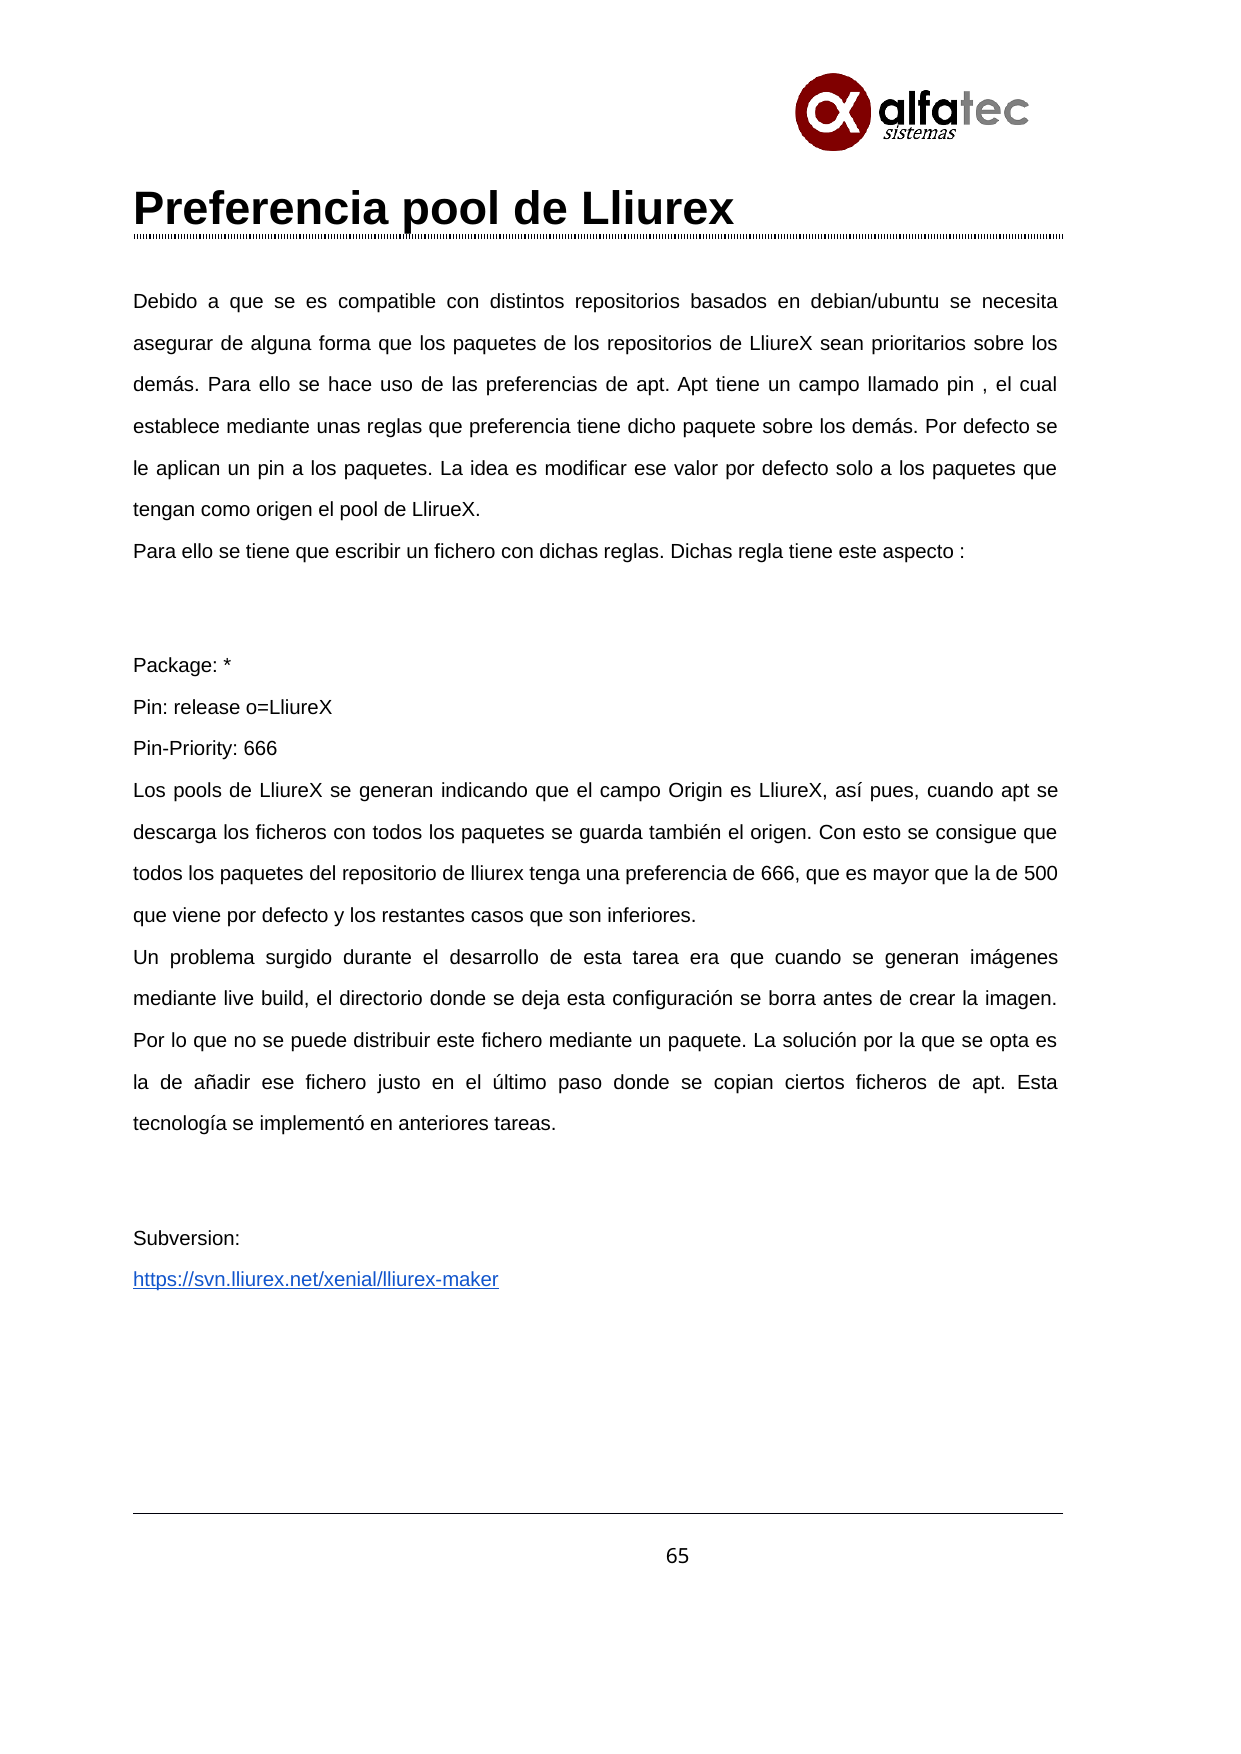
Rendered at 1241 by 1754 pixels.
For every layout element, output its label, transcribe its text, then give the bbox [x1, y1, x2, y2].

text Pin-Priority: 666 [133, 737, 1059, 760]
text Los pools de LliureX se generan indicando que el campo Origin es LliureX, así pues, cuando apt se descarga los ficheros con todos los paquetes se guarda también el origen. Con esto se consigue que todos los paquetes del repositorio de lliurex tenga una preferencia de 666, que es mayor que la de 500 que viene por defecto y los restantes casos que son inferiores. [133, 778, 1059, 927]
subtitle Preferencia pool de Lliurex [133, 191, 1063, 239]
text Subversion: [133, 1226, 1059, 1249]
text Para ello se tiene que escribir un fichero con dichas reglas. Dichas regla tiene este aspecto : [133, 539, 1059, 562]
text Package: * [133, 653, 1059, 677]
text Pin: release o=LliureX [133, 695, 1059, 718]
picture [795, 73, 1031, 151]
text Debido a que se es compatible con distintos repositorios basados en debian/ubuntu se necesita asegurar de alguna forma que los paquetes de los repositorios de LliureX sean prioritarios sobre los demás. Para ello se hace uso de las preferencias de apt. Apt tiene un campo llamado pin , el cual establece mediante unas reglas que preferencia tiene dicho paquete sobre los demás. Por defecto se le aplican un pin a los paquetes. La idea es modificar ese valor por defecto solo a los paquetes que tengan como origen el pool de LlirueX. [133, 289, 1059, 521]
text https://svn.lliurex.net/xenial/lliurex-maker [133, 1268, 1059, 1291]
text Un problema surgido durante el desarrollo de esta tarea era que cuando se generan imágenes mediante live build, el directorio donde se deja esta configuración se borra antes de crear la imagen. Por lo que no se puede distribuir este fichero mediante un paquete. La solución por la que se opta es la de añadir ese fichero justo en el último paso donde se copian ciertos ficheros de apt. Esta tecnología se implementó en anteriores tareas. [133, 945, 1059, 1135]
